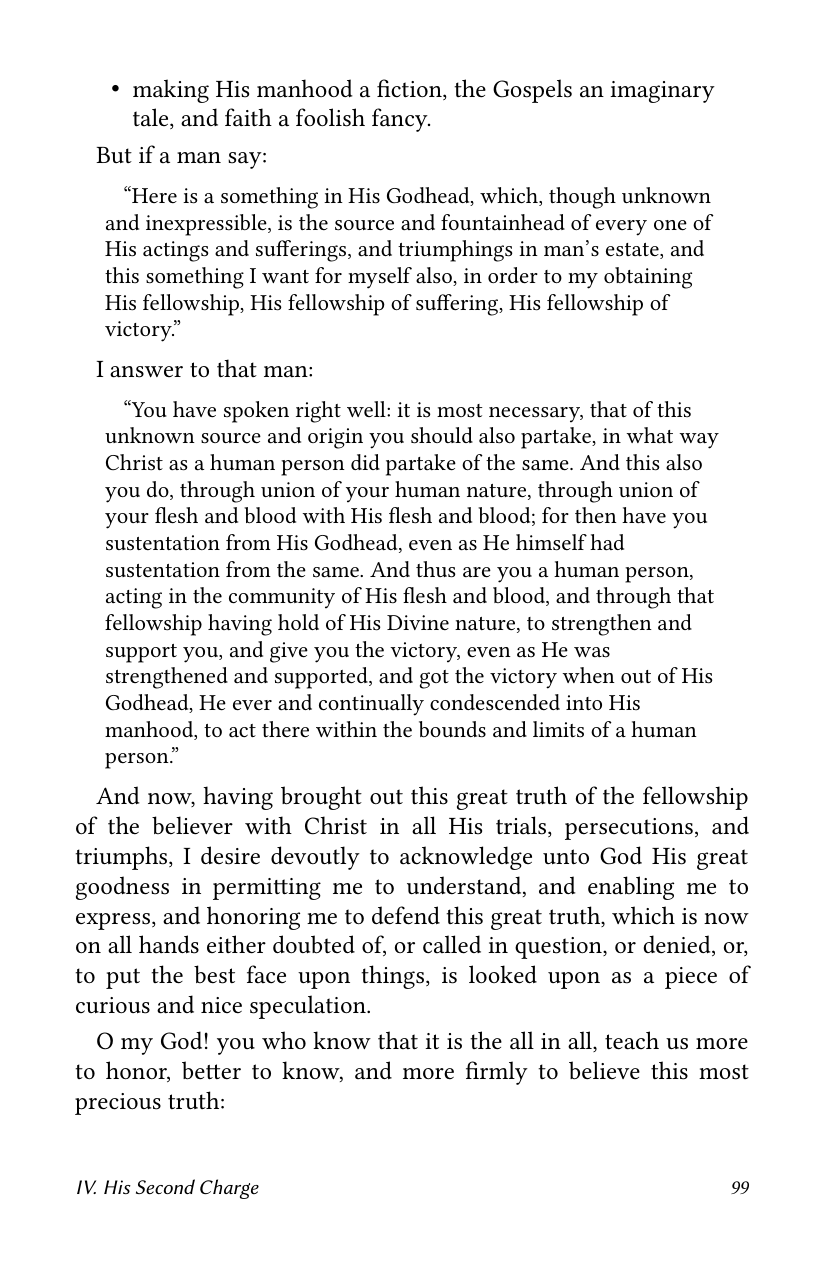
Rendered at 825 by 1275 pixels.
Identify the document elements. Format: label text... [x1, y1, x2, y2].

text O my God! you who know that it is the all in all, teach us more to honor, better to know, and more firmly to believe this most precious truth: [75, 1027, 750, 1116]
text I answer to that man: [75, 355, 750, 383]
text “You have spoken right well: it is most necessary, that of this unknown source and origin you should also partake, in what way Christ as a human person did partake of the same. And this also you do, through union of your human nature, through union of your flesh and blood with His flesh and blood; for then have you sustentation from His Godhead, even as He himself had sustentation from the same. And thus are you a human person, acting in the community of His flesh and blood, and through that fellowship having hold of His Divine nature, to strengthen and support you, and give you the victory, even as He was strengthened and supported, and got the victory when out of His Godhead, He ever and continually condescended into His manhood, to act there within the bounds and limits of a human person.” [105, 397, 720, 769]
text And now, having brought out this great truth of the fellowship of the believer with Christ in all His trials, persecutions, and triumphs, I desire devoutly to acknowledge unto God His great goodness in permitting me to understand, and enabling me to express, and honoring me to defend this great truth, which is now on all hands either doubted of, or called in question, or denied, or, to put the best face upon things, is looked upon as a piece of curious and nice speculation. [75, 782, 750, 1020]
text But if a man say: [75, 141, 750, 169]
list making His manhood a fiction, the Gospels an imaginary tale, and faith a foolish fancy. [111, 75, 750, 132]
text “Here is a something in His Godhead, which, though unknown and inexpressible, is the source and fountainhead of every one of His actings and sufferings, and triumphings in man’s estate, and this something I want for myself also, in order to my obtaining His fellowship, His fellowship of suffering, His fellowship of victory.” [105, 183, 720, 342]
